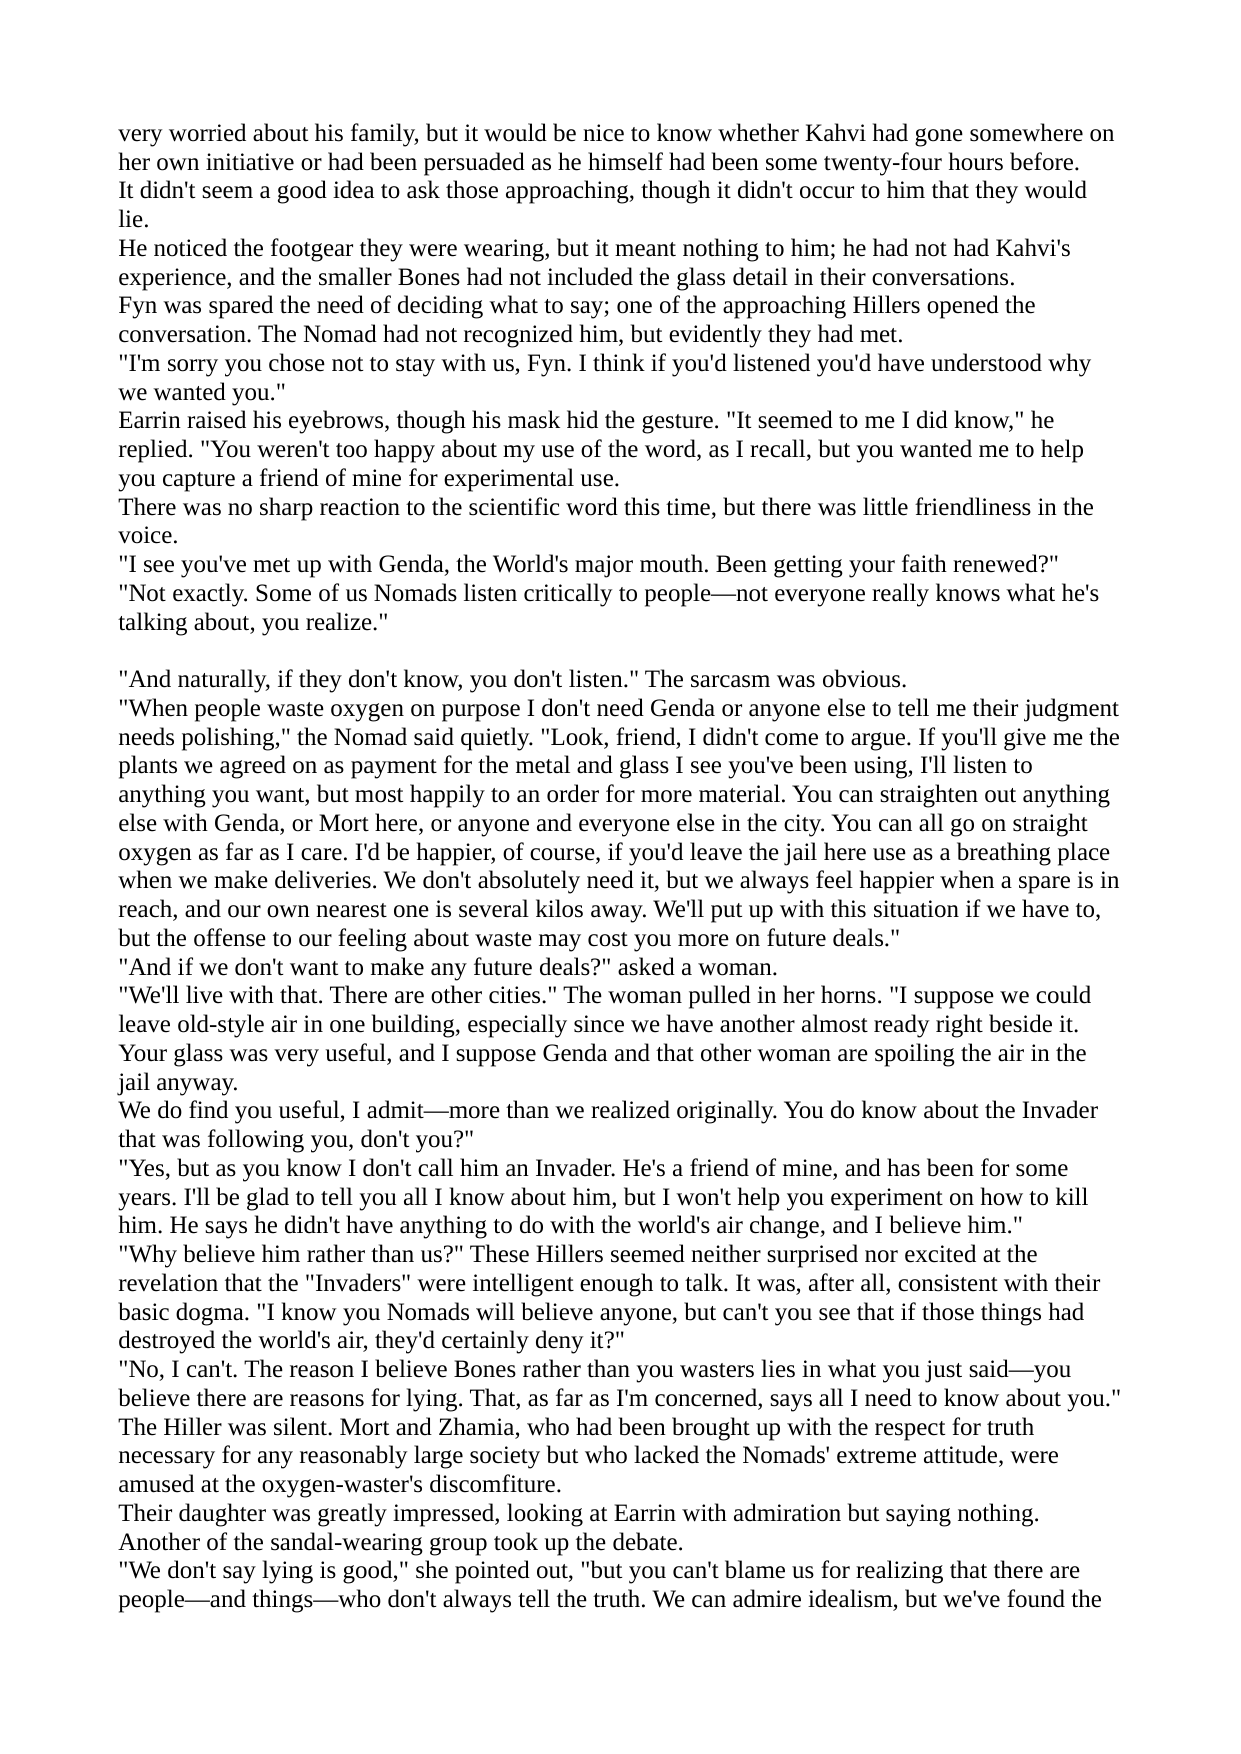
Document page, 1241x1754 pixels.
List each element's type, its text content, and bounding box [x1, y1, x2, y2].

text Their daughter was greatly impressed, looking at Earrin with admiration but saying nothing. [118, 1498, 1122, 1527]
text "Yes, but as you know I don't call him an Invader. He's a friend of mine, and has been for some years. I'll be glad to tell you all I know about him, but I won't help you experiment on how to kill him. He says he didn't have anything to do with the world's air change, and I believe him." [118, 1153, 1122, 1239]
text "Not exactly. Some of us Nomads listen critically to people—not everyone really knows what he's talking about, you realize." [118, 578, 1122, 636]
text He noticed the footgear they were wearing, but it meant nothing to him; he had not had Kahvi's experience, and the smaller Bones had not included the glass detail in their conversations. [118, 233, 1122, 291]
text We do find you useful, I admit—more than we realized originally. You do know about the Invader that was following you, don't you?" [118, 1096, 1122, 1153]
text "And if we don't want to make any future deals?" asked a woman. [118, 952, 1122, 981]
text There was no sharp reaction to the scientific word this time, but there was little friendliness in the voice. [118, 492, 1122, 549]
text very worried about his family, but it would be nice to know whether Kahvi had gone somewhere on her own initiative or had been persuaded as he himself had been some twenty-four hours before. [118, 118, 1122, 176]
text "I'm sorry you chose not to stay with us, Fyn. I think if you'd listened you'd have understood why we wanted you." [118, 348, 1122, 406]
text Fyn was spared the need of deciding what to say; one of the approaching Hillers opened the conversation. The Nomad had not recognized him, but evidently they had met. [118, 291, 1122, 348]
text The Hiller was silent. Mort and Zhamia, who had been brought up with the respect for truth necessary for any reasonably large society but who lacked the Nomads' extreme attitude, were amused at the oxygen-waster's discomfiture. [118, 1412, 1122, 1498]
text "We don't say lying is good," she pointed out, "but you can't blame us for realizing that there are people—and things—who don't always tell the truth. We can admire idealism, but we've found the [118, 1556, 1122, 1613]
text Another of the sandal-wearing group took up the debate. [118, 1527, 1122, 1556]
text Earrin raised his eyebrows, though his mask hid the gesture. "It seemed to me I did know," he replied. "You weren't too happy about my use of the word, as I recall, but you wanted me to help you capture a friend of mine for experimental use. [118, 406, 1122, 492]
text "Why believe him rather than us?" These Hillers seemed neither surprised nor excited at the revelation that the "Invaders" were intelligent enough to talk. It was, after all, consistent with their basic dogma. "I know you Nomads will believe anyone, but can't you see that if those things had destroyed the world's air, they'd certainly deny it?" [118, 1239, 1122, 1354]
text "We'll live with that. There are other cities." The woman pulled in her horns. "I suppose we could leave old-style air in one building, especially since we have another almost ready right beside it. Your glass was very useful, and I suppose Genda and that other woman are spoiling the air in the jail anyway. [118, 981, 1122, 1096]
text It didn't seem a good idea to ask those approaching, though it didn't occur to him that they would lie. [118, 176, 1122, 233]
text "And naturally, if they don't know, you don't listen." The sarcasm was obvious. [118, 664, 1122, 693]
text "When people waste oxygen on purpose I don't need Genda or anyone else to tell me their judgment needs polishing," the Nomad said quietly. "Look, friend, I didn't come to argue. If you'll give me the plants we agreed on as payment for the metal and glass I see you've been using, I'll listen to anything you want, but most happily to an order for more material. You can straighten out anything else with Genda, or Mort here, or anyone and everyone else in the city. You can all go on straight oxygen as far as I care. I'd be happier, of course, if you'd leave the jail here use as a breathing place when we make deliveries. We don't absolutely need it, but we always feel happier when a spare is in reach, and our own nearest one is several kilos away. We'll put up with this situation if we have to, but the offense to our feeling about waste may cost you more on future deals." [118, 693, 1122, 952]
text "I see you've met up with Genda, the World's major mouth. Been getting your faith renewed?" [118, 549, 1122, 578]
text "No, I can't. The reason I believe Bones rather than you wasters lies in what you just said—you believe there are reasons for lying. That, as far as I'm concerned, says all I need to know about you." [118, 1354, 1122, 1412]
